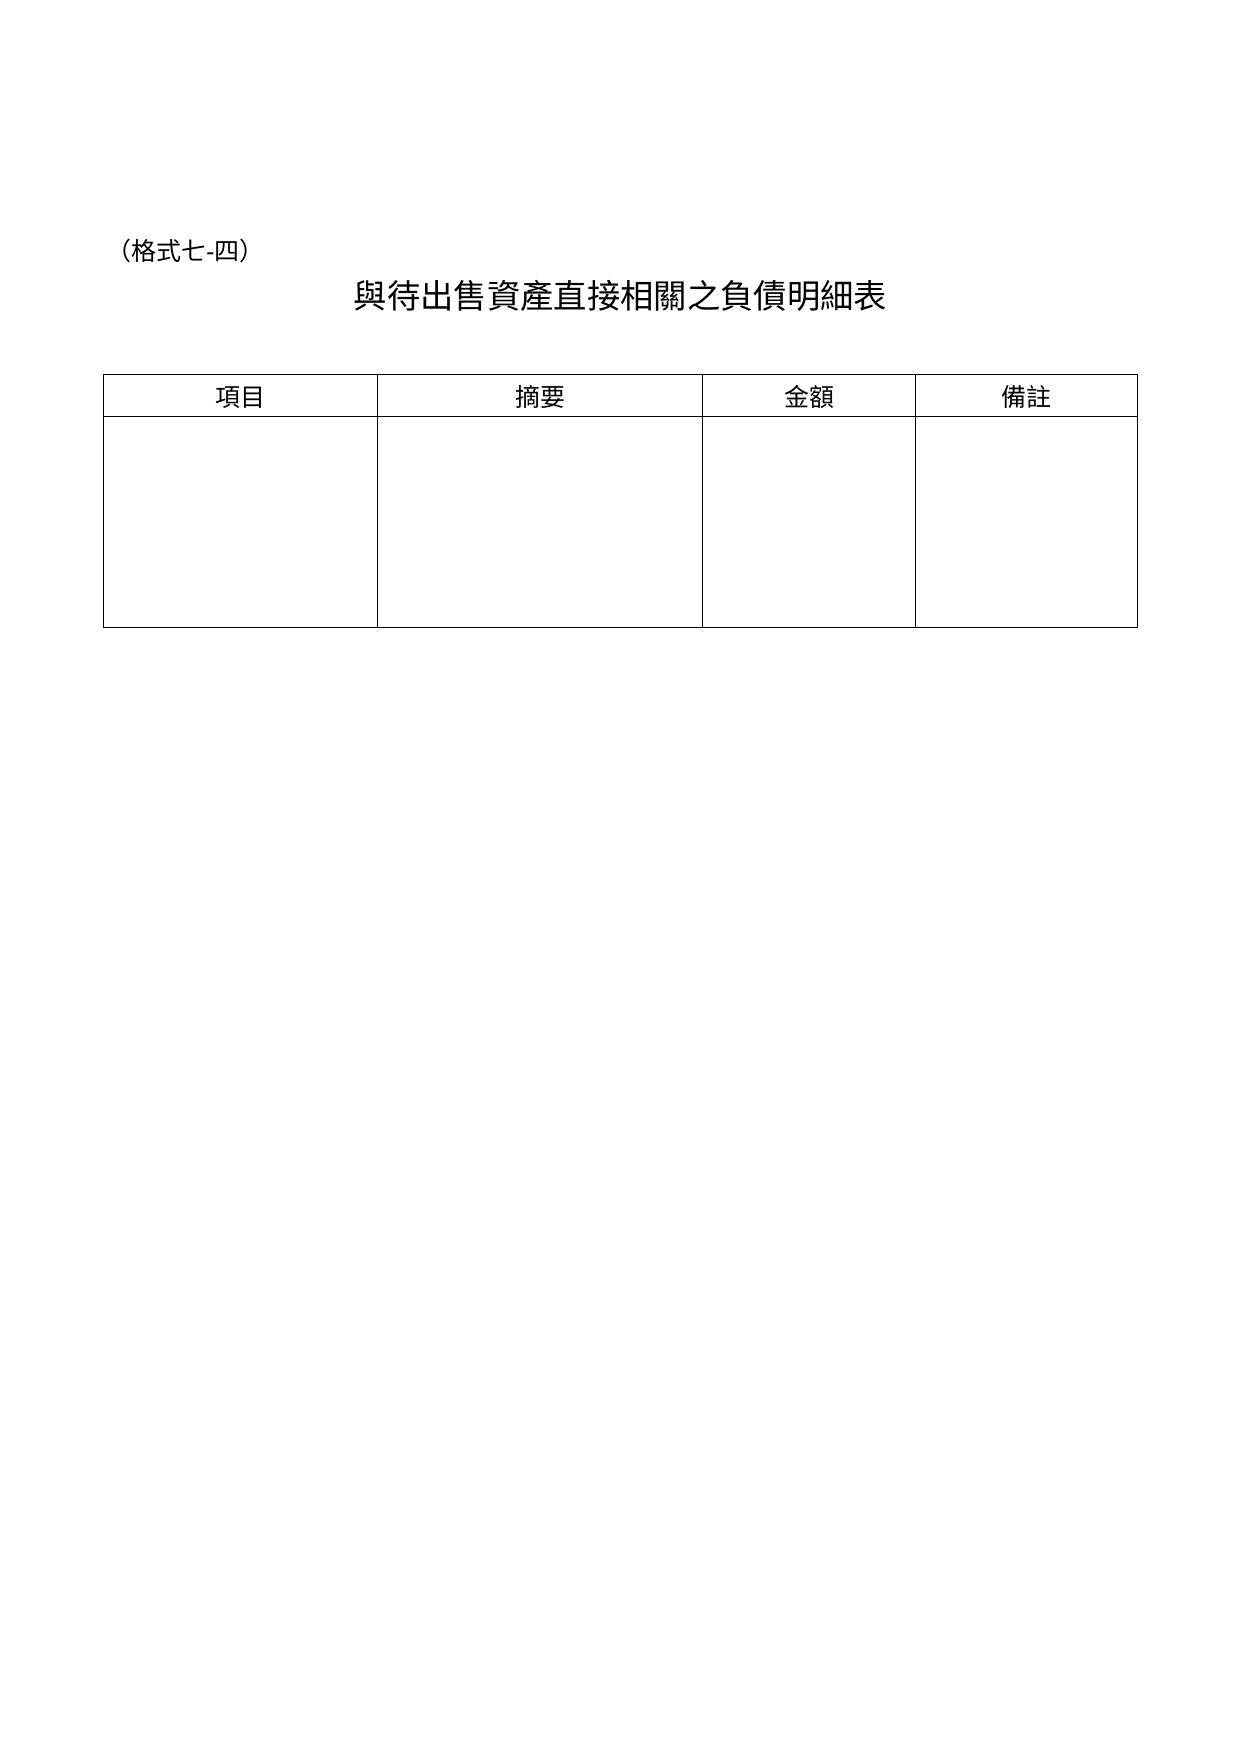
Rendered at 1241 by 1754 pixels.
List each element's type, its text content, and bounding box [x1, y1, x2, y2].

table_cell [104, 458, 377, 500]
table_cell [916, 585, 1137, 627]
table_cell [703, 542, 915, 584]
table_cell [104, 417, 377, 458]
table_cell 摘要 [378, 375, 702, 416]
table_cell [104, 585, 377, 627]
table_cell [378, 542, 702, 584]
table_cell [378, 585, 702, 627]
table_header （格式七-四） [103, 231, 1137, 267]
table_cell [703, 458, 915, 500]
table_cell 項目 [104, 375, 377, 416]
table_cell [916, 458, 1137, 500]
table_cell [703, 500, 915, 542]
table_cell [916, 500, 1137, 542]
table_cell [378, 458, 702, 500]
table_cell [104, 542, 377, 584]
table_cell [103, 320, 1137, 373]
table_cell [916, 542, 1137, 584]
table_cell 金額 [703, 375, 915, 416]
table_cell [378, 500, 702, 542]
table_cell 與待出售資產直接相關之負債明細表 [103, 267, 1137, 320]
table_cell 備註 [916, 375, 1137, 416]
table_cell [104, 500, 377, 542]
table_cell [916, 417, 1137, 458]
table_cell [378, 417, 702, 458]
table_cell [703, 417, 915, 458]
table_cell [703, 585, 915, 627]
